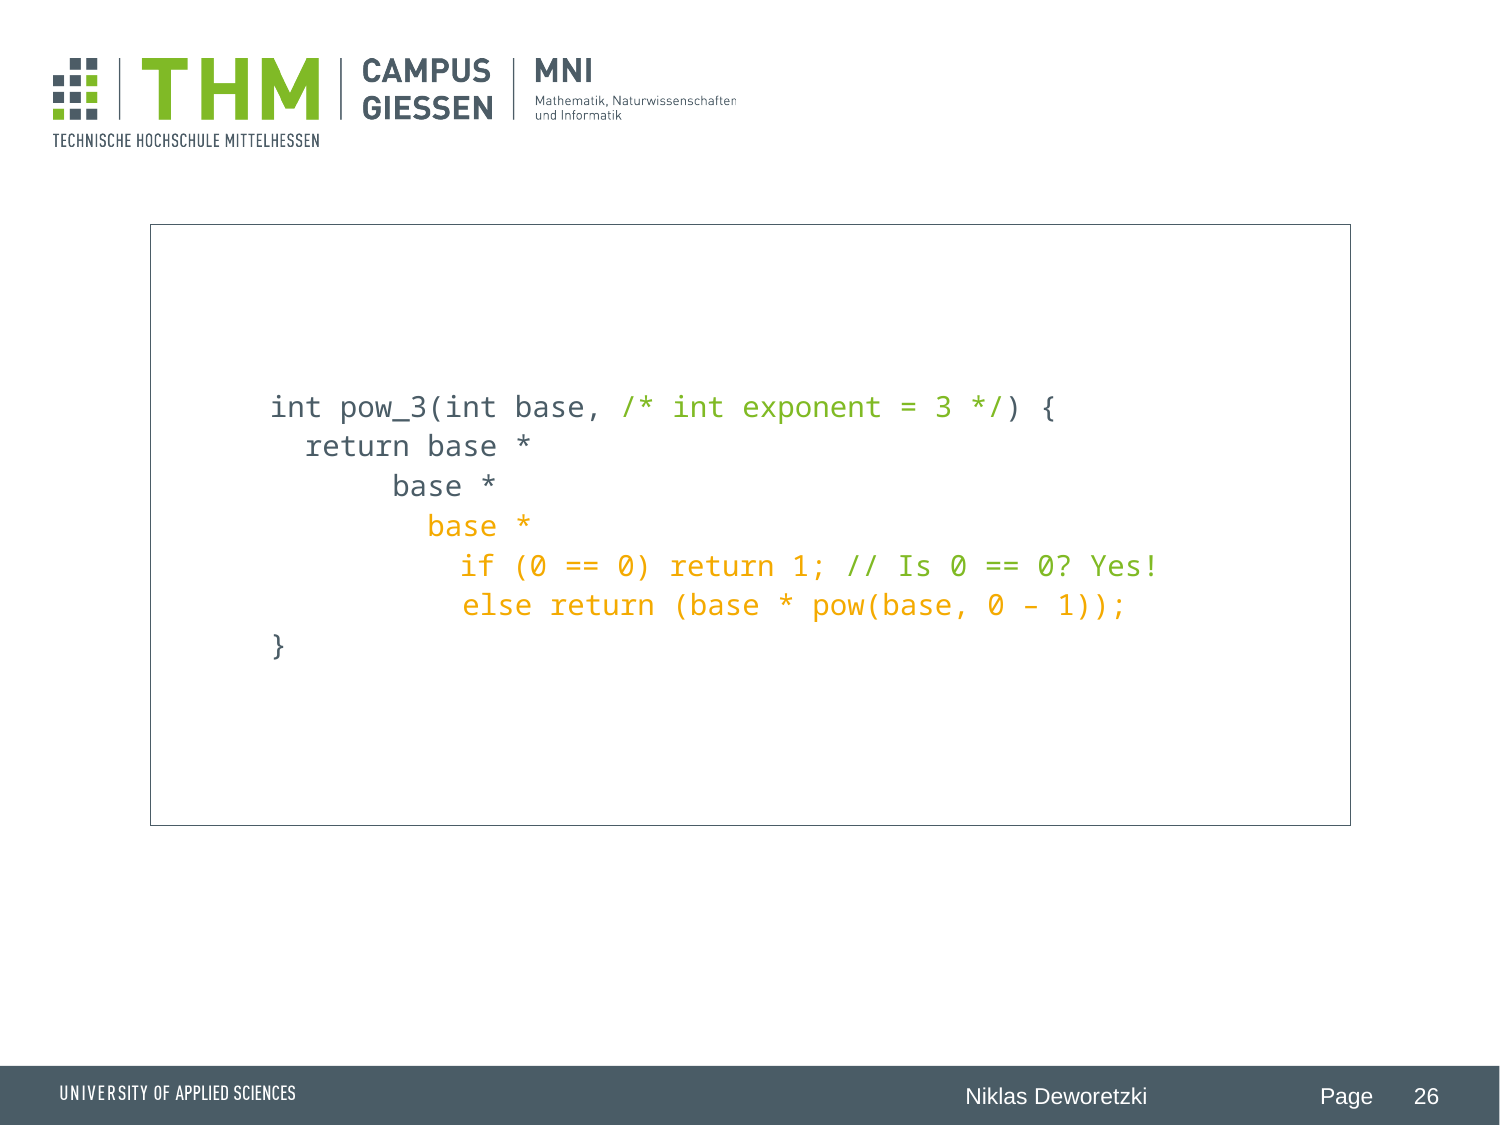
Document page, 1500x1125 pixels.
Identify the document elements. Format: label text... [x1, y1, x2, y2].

slide_number [1376, 1073, 1455, 1118]
picture [59, 1082, 296, 1104]
text_box int pow_3(int base, /* int exponent = 3 */) { return base * base * base * if (0 == 0) return 1; // Is 0 == 0? Yes! else return (base * pow(base, 0 – 1)); } [150, 224, 1351, 826]
picture [53, 58, 736, 147]
